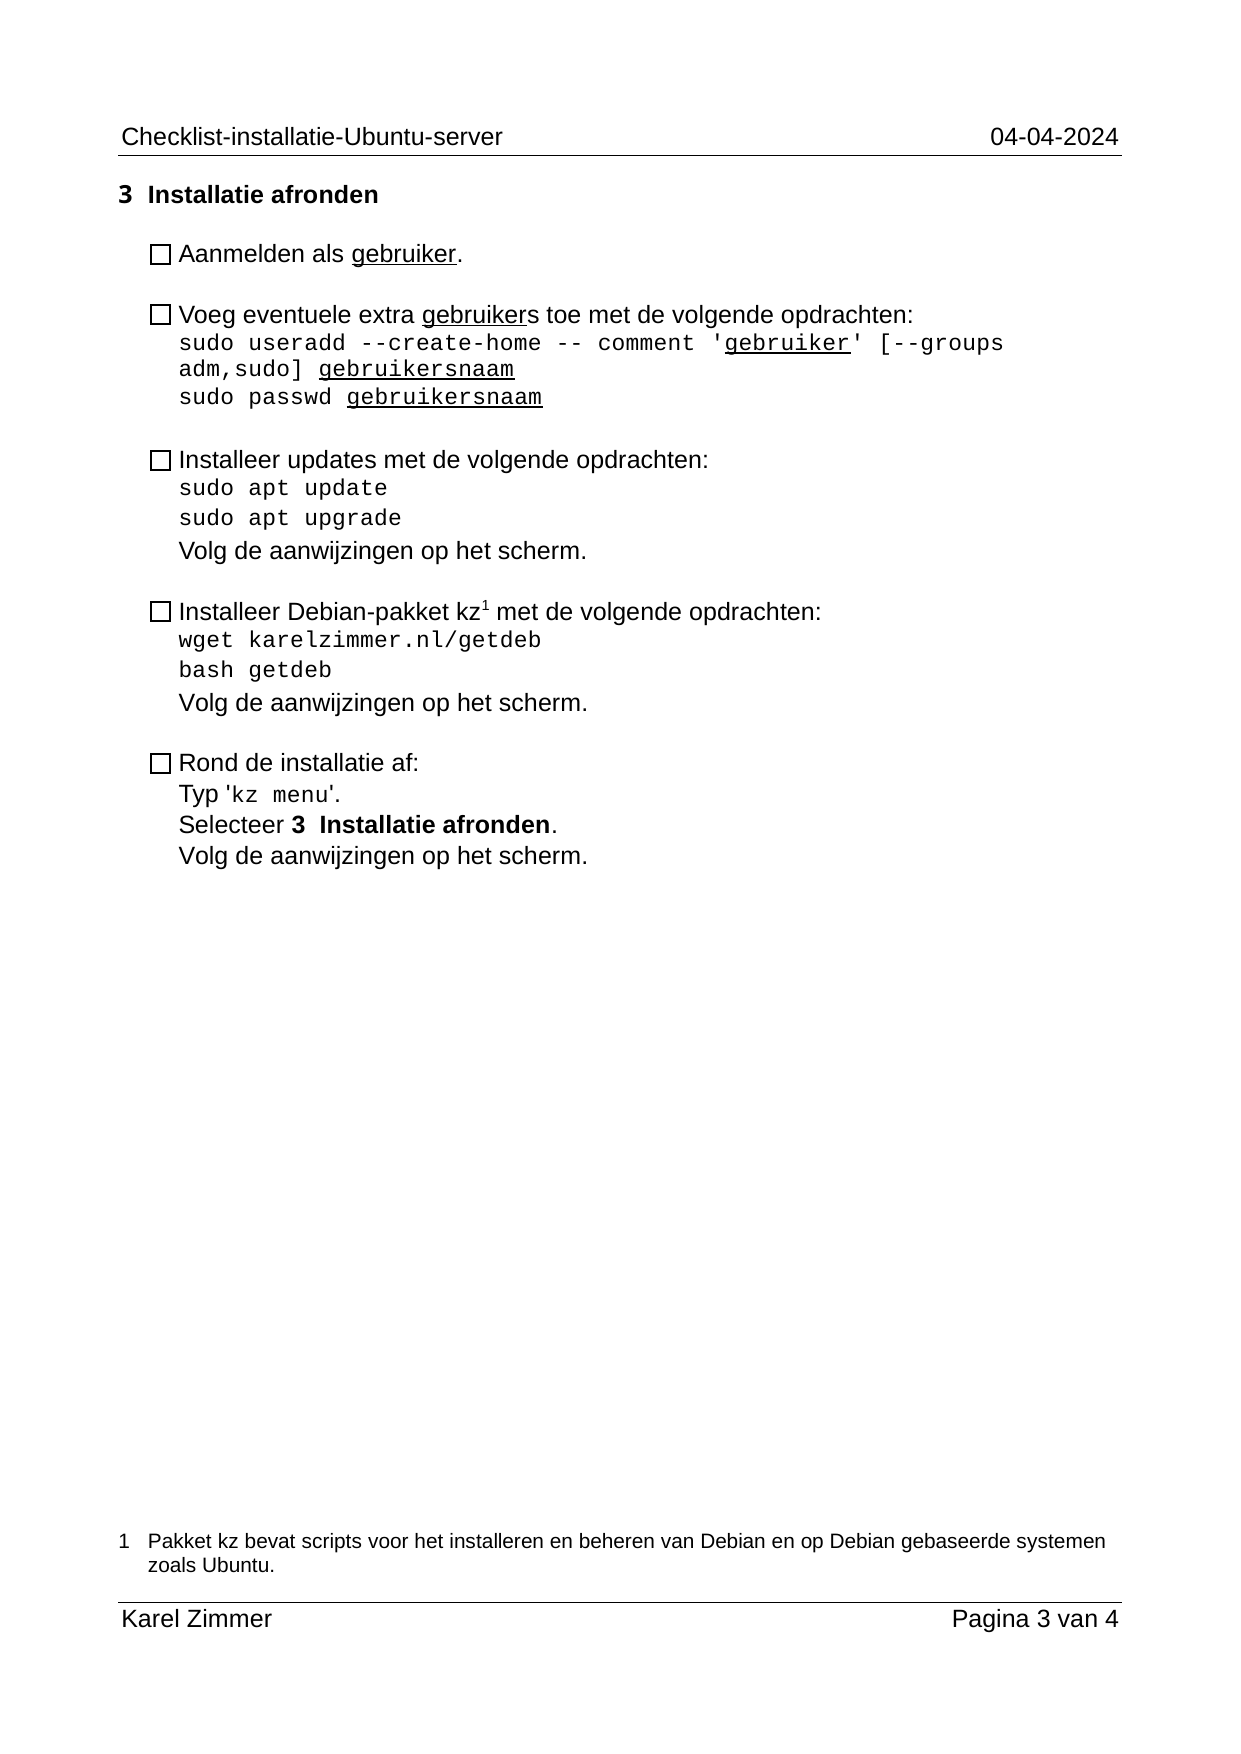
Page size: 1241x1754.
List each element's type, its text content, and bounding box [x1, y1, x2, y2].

table_cell [118, 597, 142, 627]
table_cell [118, 810, 142, 841]
table_cell [142, 506, 177, 536]
table_header [142, 239, 177, 269]
table_cell [118, 445, 142, 475]
table_cell [177, 269, 1122, 300]
table_cell [142, 688, 177, 718]
table_cell Volg de aanwijzingen op het scherm. [177, 536, 1122, 566]
table_cell sudo apt update [177, 475, 1122, 506]
table_cell [142, 300, 177, 330]
table_cell [142, 415, 177, 445]
table_cell Voeg eventuele extra gebruikers toe met de volgende opdrachten: [177, 300, 1122, 330]
table_cell [118, 506, 142, 536]
table_cell [142, 627, 177, 657]
table_cell [142, 841, 177, 871]
table_cell Volg de aanwijzingen op het scherm. [177, 688, 1122, 718]
table_cell [118, 718, 142, 748]
table_cell [142, 566, 177, 597]
table_cell wget karelzimmer.nl/getdeb [177, 627, 1122, 657]
table_cell [118, 657, 142, 687]
table_cell [118, 300, 142, 330]
table_cell [142, 330, 177, 384]
table_cell [118, 688, 142, 718]
table_cell [142, 445, 177, 475]
table_cell [142, 597, 177, 627]
table_header [118, 239, 142, 269]
table_cell Typ 'kz menu'. [177, 779, 1122, 810]
table_cell [118, 779, 142, 810]
table_header Aanmelden als gebruiker. [177, 239, 1122, 269]
table_cell [118, 748, 142, 778]
table_cell [118, 415, 142, 445]
table_cell [177, 415, 1122, 445]
table_cell [118, 475, 142, 506]
table_cell [118, 384, 142, 415]
table_cell [142, 657, 177, 687]
table_cell Installeer Debian-pakket kz met de volgende opdrachten: [177, 597, 1122, 627]
table_cell [142, 269, 177, 300]
table_cell [142, 384, 177, 415]
table_cell [177, 566, 1122, 597]
table_cell Installeer updates met de volgende opdrachten: [177, 445, 1122, 475]
table_cell [142, 536, 177, 566]
table_cell [118, 330, 142, 384]
table_cell [142, 475, 177, 506]
table_cell [142, 718, 177, 748]
table_cell [142, 748, 177, 778]
table_cell sudo passwd gebruikersnaam [177, 384, 1122, 415]
table_cell Selecteer 3 Installatie afronden. [177, 810, 1122, 841]
table_cell sudo apt upgrade [177, 506, 1122, 536]
table_cell Volg de aanwijzingen op het scherm. [177, 841, 1122, 871]
table_cell [177, 718, 1122, 748]
table_cell [142, 779, 177, 810]
table_cell [142, 810, 177, 841]
list Installatie afronden [118, 177, 1122, 211]
table_cell [118, 536, 142, 566]
table_cell sudo useradd --create-home -- comment 'gebruiker' [--groups adm,sudo] gebruikersnaam [177, 330, 1122, 384]
table_cell [118, 269, 142, 300]
table_cell [118, 627, 142, 657]
table_cell [118, 566, 142, 597]
table_cell bash getdeb [177, 657, 1122, 687]
table_cell Rond de installatie af: [177, 748, 1122, 778]
table_cell [118, 841, 142, 871]
